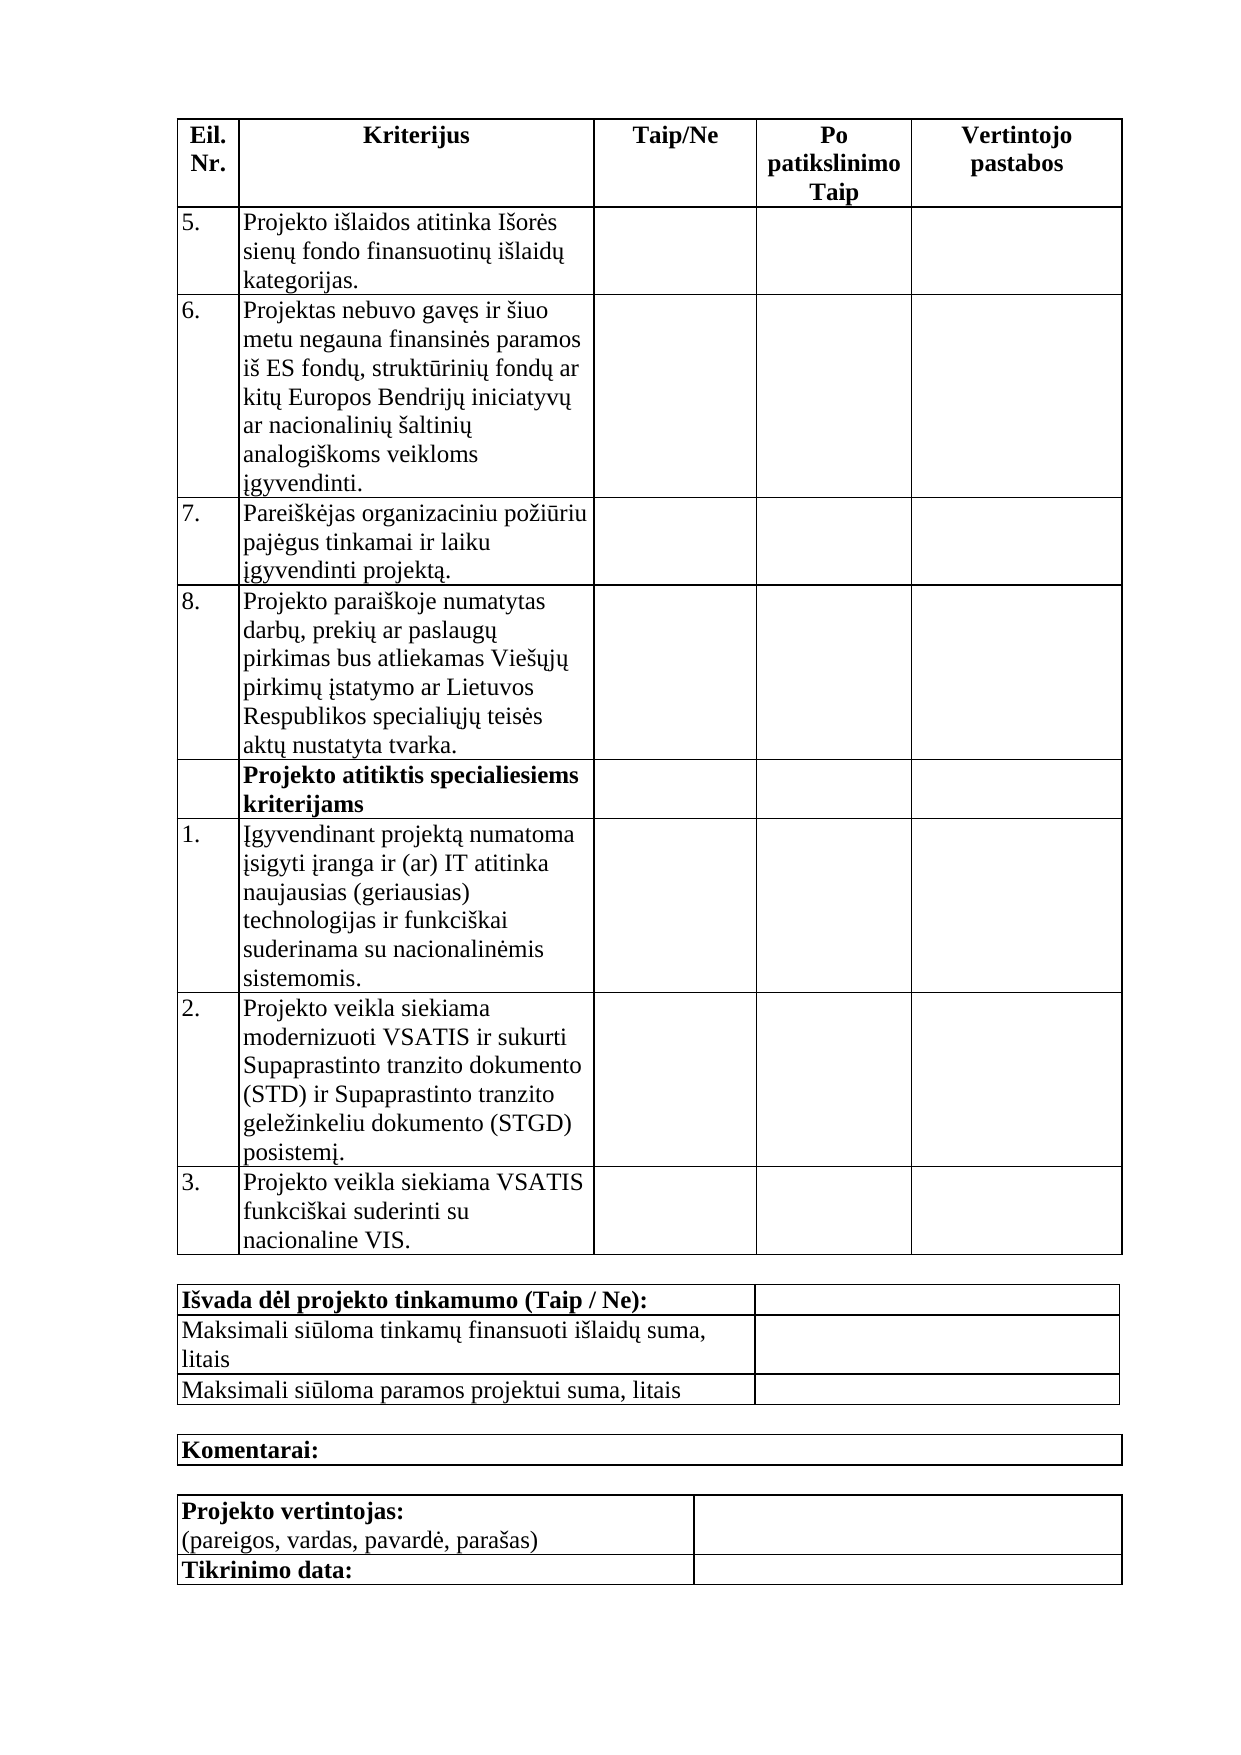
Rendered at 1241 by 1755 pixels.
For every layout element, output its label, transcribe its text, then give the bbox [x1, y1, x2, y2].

table_cell [595, 993, 756, 1166]
table_header Išvada dėl projekto tinkamumo (Taip / Ne): [178, 1285, 754, 1314]
table_cell [757, 295, 911, 497]
table_header Projekto vertintojas: (pareigos, vardas, pavardė, parašas) [178, 1496, 693, 1553]
table_header [695, 1496, 1121, 1553]
table_cell [595, 760, 756, 817]
table_cell [695, 1555, 1121, 1584]
table_header Po patikslinimo Taip [757, 120, 911, 206]
table_cell 2. [178, 993, 238, 1166]
table_cell [912, 819, 1121, 992]
table_cell [178, 760, 238, 817]
table_cell [595, 498, 756, 584]
table_cell [912, 586, 1121, 758]
table_cell [757, 586, 911, 758]
table_cell [757, 819, 911, 992]
table_cell 3. [178, 1167, 238, 1253]
table_header Komentarai: [178, 1435, 1121, 1464]
table_cell [756, 1375, 1119, 1403]
table_cell [757, 208, 911, 294]
table_cell Projekto veikla siekiama modernizuoti VSATIS ir sukurti Supaprastinto tranzito dokumento (STD) ir Supaprastinto tranzito geležinkeliu dokumento (STGD) posistemį. [240, 993, 593, 1166]
table_cell [595, 208, 756, 294]
table_cell Projekto išlaidos atitinka Išorės sienų fondo finansuotinų išlaidų kategorijas. [240, 208, 593, 294]
table_cell [595, 819, 756, 992]
table_cell Projekto paraiškoje numatytas darbų, prekių ar paslaugų pirkimas bus atliekamas Viešųjų pirkimų įstatymo ar Lietuvos Respublikos specialiųjų teisės aktų nustatyta tvarka. [240, 586, 593, 758]
table_header Eil. Nr. [178, 120, 238, 206]
table_cell [595, 586, 756, 758]
table_cell [912, 208, 1121, 294]
table_cell 6. [178, 295, 238, 497]
table_cell Maksimali siūloma paramos projektui suma, litais [178, 1375, 754, 1403]
table_cell 7. [178, 498, 238, 584]
table_cell [757, 1167, 911, 1253]
table_header Taip/Ne [595, 120, 756, 206]
table_header Kriterijus [240, 120, 593, 206]
table_cell [756, 1316, 1119, 1373]
table_cell Projekto atitiktis specialiesiems kriterijams [240, 760, 593, 817]
table_cell Projekto veikla siekiama VSATIS funkciškai suderinti su nacionaline VIS. [240, 1167, 593, 1253]
table_cell 5. [178, 208, 238, 294]
table_cell Projektas nebuvo gavęs ir šiuo metu negauna finansinės paramos iš ES fondų, struktūrinių fondų ar kitų Europos Bendrijų iniciatyvų ar nacionalinių šaltinių analogiškoms veikloms įgyvendinti. [240, 295, 593, 497]
table_cell 8. [178, 586, 238, 758]
table_cell Pareiškėjas organizaciniu požiūriu pajėgus tinkamai ir laiku įgyvendinti projektą. [240, 498, 593, 584]
table_cell [595, 1167, 756, 1253]
table_cell [757, 993, 911, 1166]
table_cell [912, 295, 1121, 497]
table_cell [757, 498, 911, 584]
table_cell [912, 993, 1121, 1166]
table_cell [757, 760, 911, 817]
table_header Vertintojo pastabos [912, 120, 1121, 206]
table_cell Maksimali siūloma tinkamų finansuoti išlaidų suma, litais [178, 1316, 754, 1373]
table_cell 1. [178, 819, 238, 992]
table_cell [912, 1167, 1121, 1253]
table_header [756, 1285, 1119, 1314]
table_cell [912, 498, 1121, 584]
table_cell Tikrinimo data: [178, 1555, 693, 1584]
table_cell [912, 760, 1121, 817]
table_cell Įgyvendinant projektą numatoma įsigyti įranga ir (ar) IT atitinka naujausias (geriausias) technologijas ir funkciškai suderinama su nacionalinėmis sistemomis. [240, 819, 593, 992]
table_cell [595, 295, 756, 497]
